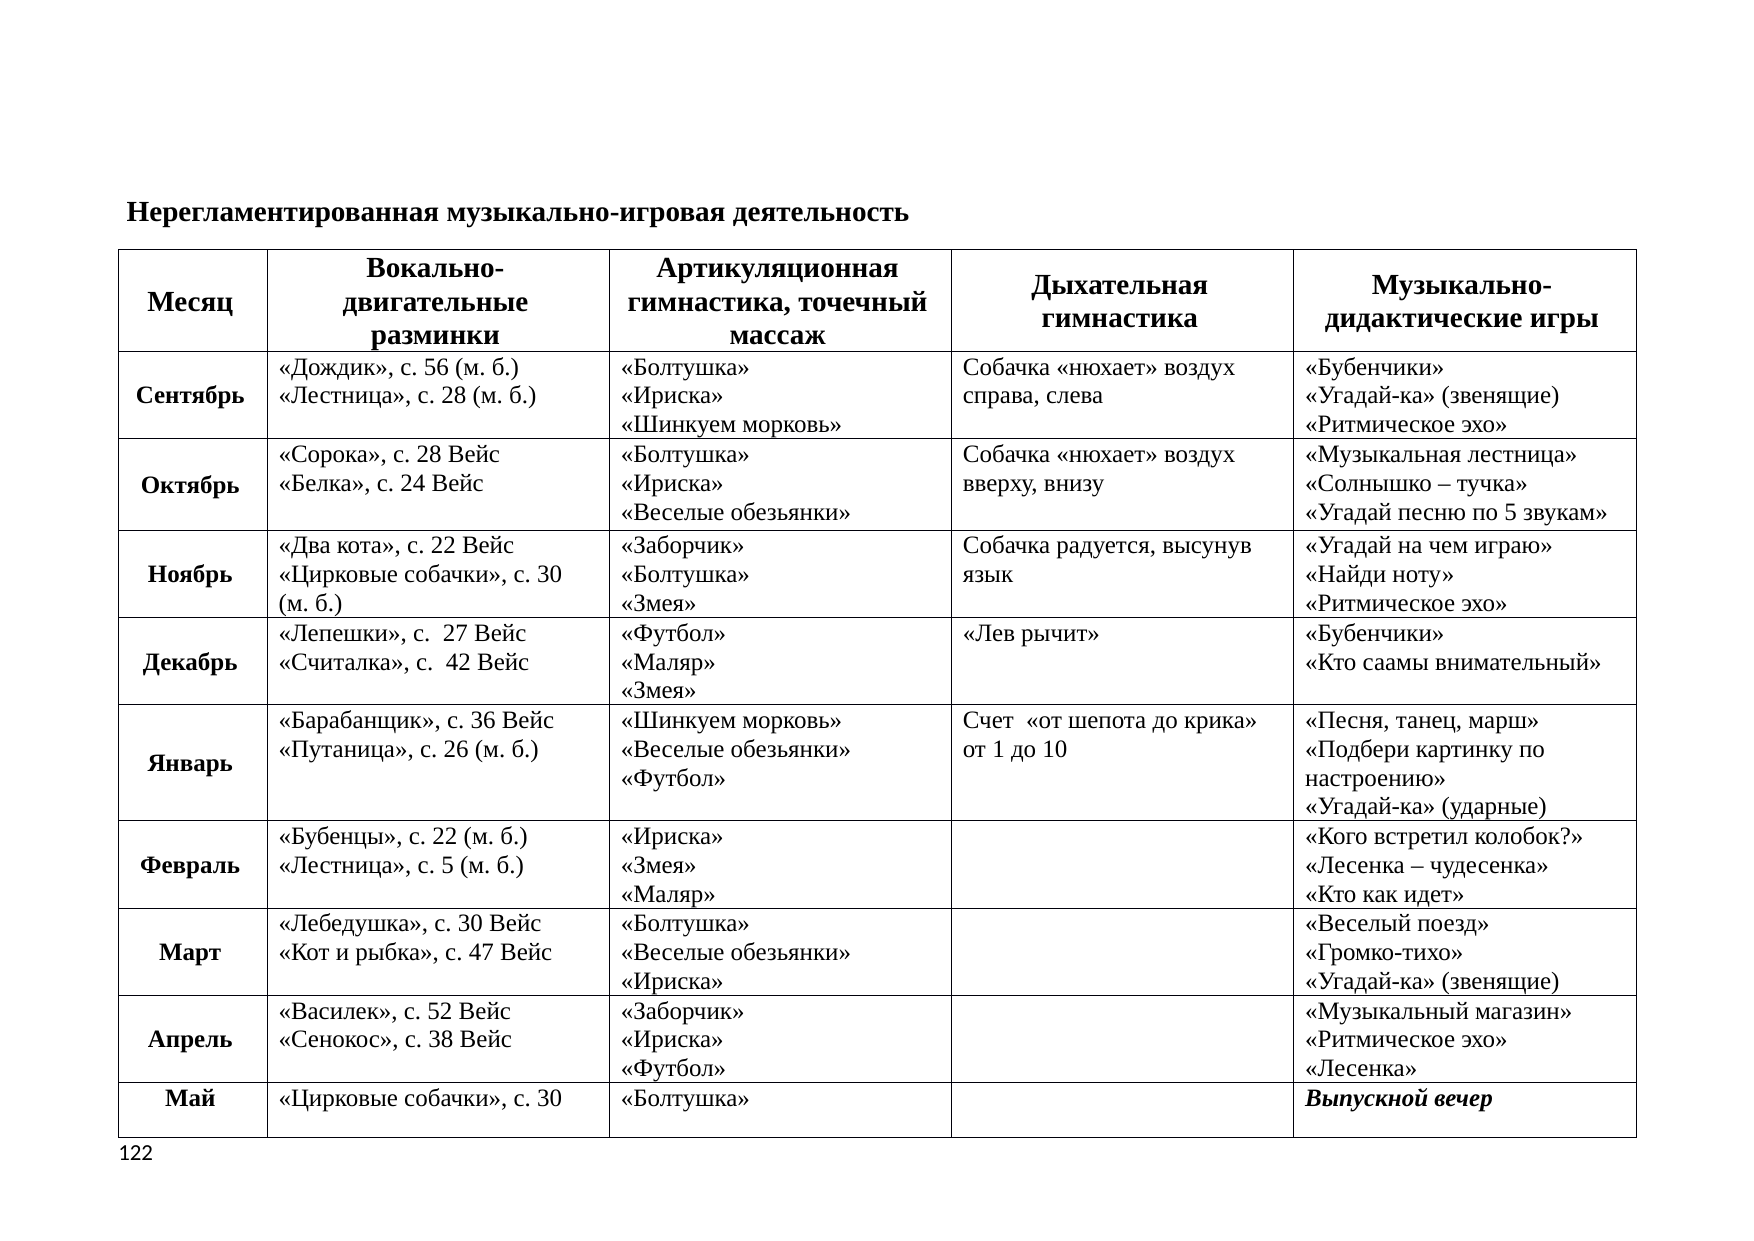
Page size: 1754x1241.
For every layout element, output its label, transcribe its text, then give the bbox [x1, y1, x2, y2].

table_cell «Песня, танец, марш» «Подбери картинку по настроению» «Угадай-ка» (ударные) [1294, 705, 1636, 820]
table_cell «Лев рычит» [952, 618, 1293, 704]
table_cell Собачка радуется, высунув язык [952, 531, 1293, 617]
table_cell Выпускной вечер [1294, 1083, 1636, 1137]
table_cell «Бубенчики» «Угадай-ка» (звенящие) «Ритмическое эхо» [1294, 352, 1636, 438]
table_cell [952, 821, 1293, 907]
table_cell [952, 909, 1293, 995]
table_cell Собачка «нюхает» воздух справа, слева [952, 352, 1293, 438]
table_cell Ноябрь [119, 531, 267, 617]
table_cell Март [119, 909, 267, 995]
table_cell «Заборчик» «Ириска» «Футбол» [610, 996, 951, 1082]
table_cell Февраль [119, 821, 267, 907]
table_cell «Лепешки», с. 27 Вейс «Считалка», с. 42 Вейс [268, 618, 609, 704]
table_cell «Заборчик» «Болтушка» «Змея» [610, 531, 951, 617]
table_cell Счет «от шепота до крика» от 1 до 10 [952, 705, 1293, 820]
table_cell «Шинкуем морковь» «Веселые обезьянки» «Футбол» [610, 705, 951, 820]
table_cell Январь [119, 705, 267, 820]
table_cell «Бубенцы», с. 22 (м. б.) «Лестница», с. 5 (м. б.) [268, 821, 609, 907]
table_header Дыхательная гимнастика [952, 250, 1293, 351]
table_cell «Дождик», с. 56 (м. б.) «Лестница», с. 28 (м. б.) [268, 352, 609, 438]
table_cell «Болтушка» «Ириска» «Веселые обезьянки» [610, 439, 951, 529]
table_cell «Два кота», с. 22 Вейс «Цирковые собачки», с. 30 (м. б.) [268, 531, 609, 617]
table_cell «Ириска» «Змея» «Маляр» [610, 821, 951, 907]
text Нерегламентированная музыкально-игровая деятельность [118, 190, 1636, 228]
table_cell [952, 1083, 1293, 1137]
table_cell «Барабанщик», с. 36 Вейс «Путаница», с. 26 (м. б.) [268, 705, 609, 820]
table_cell «Угадай на чем играю» «Найди ноту» «Ритмическое эхо» [1294, 531, 1636, 617]
table_header Вокально-двигательные разминки [268, 250, 609, 351]
table_cell «Веселый поезд» «Громко-тихо» «Угадай-ка» (звенящие) [1294, 909, 1636, 995]
table_cell [952, 996, 1293, 1082]
table_cell Май [119, 1083, 267, 1137]
table_cell Октябрь [119, 439, 267, 529]
table_cell «Музыкальный магазин» «Ритмическое эхо» «Лесенка» [1294, 996, 1636, 1082]
table_cell «Кого встретил колобок?» «Лесенка – чудесенка» «Кто как идет» [1294, 821, 1636, 907]
table_cell Декабрь [119, 618, 267, 704]
table_cell Сентябрь [119, 352, 267, 438]
table_cell «Музыкальная лестница» «Солнышко – тучка» «Угадай песню по 5 звукам» [1294, 439, 1636, 529]
table_cell «Цирковые собачки», с. 30 [268, 1083, 609, 1137]
table_cell «Лебедушка», с. 30 Вейс «Кот и рыбка», с. 47 Вейс [268, 909, 609, 995]
table_cell Апрель [119, 996, 267, 1082]
table_header Музыкально-дидактические игры [1294, 250, 1636, 351]
table_cell «Василек», с. 52 Вейс «Сенокос», с. 38 Вейс [268, 996, 609, 1082]
table_cell «Болтушка» «Ириска» «Шинкуем морковь» [610, 352, 951, 438]
table_header Артикуляционная гимнастика, точечный массаж [610, 250, 951, 351]
table_cell «Футбол» «Маляр» «Змея» [610, 618, 951, 704]
table_cell «Болтушка» «Веселые обезьянки» «Ириска» [610, 909, 951, 995]
table_cell «Сорока», с. 28 Вейс «Белка», с. 24 Вейс [268, 439, 609, 529]
table_cell «Бубенчики» «Кто саамы внимательный» [1294, 618, 1636, 704]
table_cell «Болтушка» [610, 1083, 951, 1137]
table_header Месяц [119, 250, 267, 351]
table_cell Собачка «нюхает» воздух вверху, внизу [952, 439, 1293, 529]
